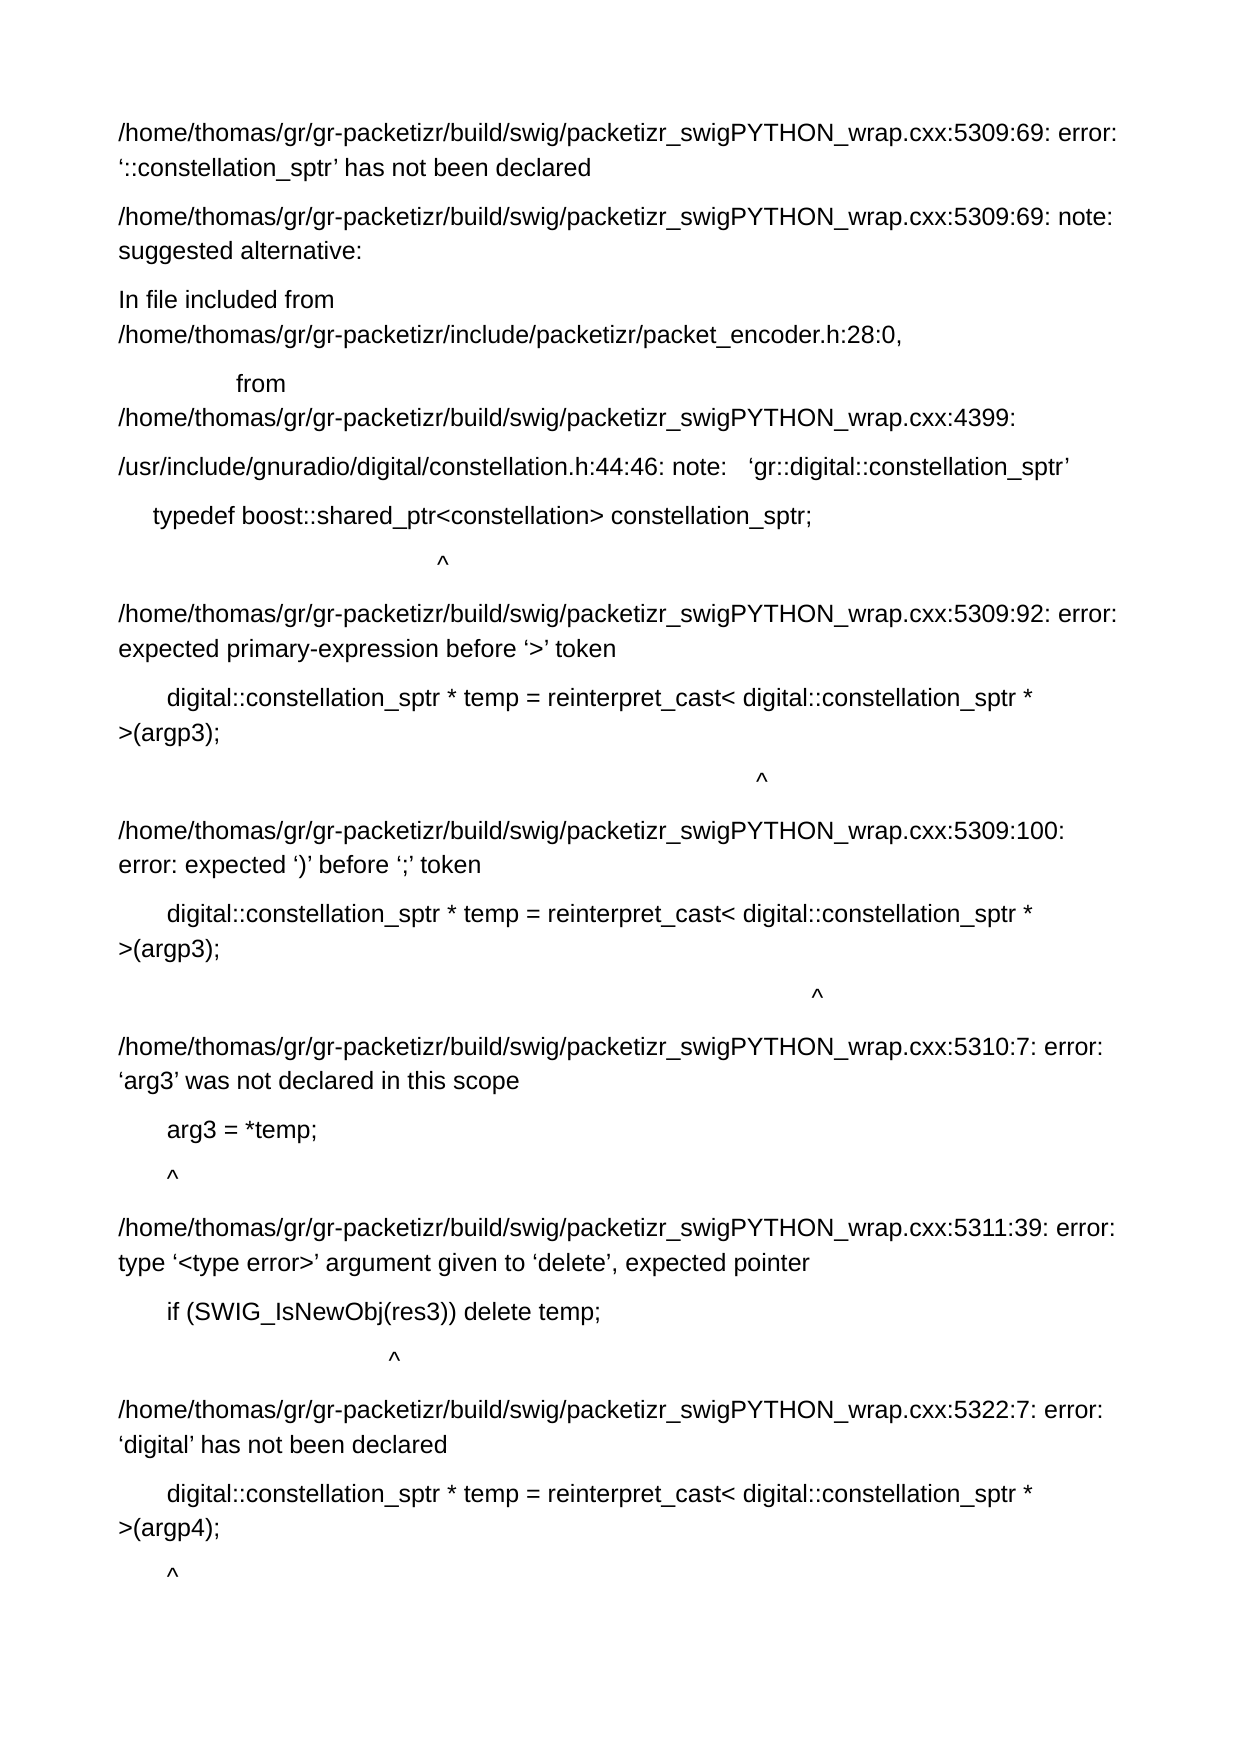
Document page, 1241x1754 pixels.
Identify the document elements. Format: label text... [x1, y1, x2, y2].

text digital::constellation_sptr * temp = reinterpret_cast< digital::constellation_sptr * >(argp4); [118, 1479, 1122, 1542]
text ^ [118, 1346, 1122, 1375]
text /home/thomas/gr/gr-packetizr/build/swig/packetizr_swigPYTHON_wrap.cxx:5322:7: error: ‘digital’ has not been declared [118, 1395, 1122, 1458]
text digital::constellation_sptr * temp = reinterpret_cast< digital::constellation_sptr * >(argp3); [118, 899, 1122, 962]
text /home/thomas/gr/gr-packetizr/build/swig/packetizr_swigPYTHON_wrap.cxx:5309:69: error: ‘::constellation_sptr’ has not been declared [118, 118, 1122, 181]
text digital::constellation_sptr * temp = reinterpret_cast< digital::constellation_sptr * >(argp3); [118, 683, 1122, 746]
text /home/thomas/gr/gr-packetizr/build/swig/packetizr_swigPYTHON_wrap.cxx:5309:92: error: expected primary-expression before ‘>’ token [118, 599, 1122, 663]
text if (SWIG_IsNewObj(res3)) delete temp; [118, 1297, 1122, 1326]
text /home/thomas/gr/gr-packetizr/build/swig/packetizr_swigPYTHON_wrap.cxx:5309:69: note: suggested alternative: [118, 202, 1122, 265]
text /home/thomas/gr/gr-packetizr/build/swig/packetizr_swigPYTHON_wrap.cxx:5311:39: error: type ‘<type error>’ argument given to ‘delete’, expected pointer [118, 1213, 1122, 1277]
text ^ [118, 550, 1122, 579]
text ^ [118, 767, 1122, 795]
text /usr/include/gnuradio/digital/constellation.h:44:46: note: ‘gr::digital::constellation_sptr’ [118, 452, 1122, 481]
text typedef boost::shared_ptr<constellation> constellation_sptr; [118, 501, 1122, 530]
text ^ [118, 983, 1122, 1011]
text ^ [118, 1562, 1122, 1591]
text from /home/thomas/gr/gr-packetizr/build/swig/packetizr_swigPYTHON_wrap.cxx:4399: [118, 369, 1122, 432]
text arg3 = *temp; [118, 1115, 1122, 1144]
text /home/thomas/gr/gr-packetizr/build/swig/packetizr_swigPYTHON_wrap.cxx:5310:7: error: ‘arg3’ was not declared in this scope [118, 1032, 1122, 1095]
text /home/thomas/gr/gr-packetizr/build/swig/packetizr_swigPYTHON_wrap.cxx:5309:100: error: expected ‘)’ before ‘;’ token [118, 816, 1122, 879]
text In file included from /home/thomas/gr/gr-packetizr/include/packetizr/packet_encoder.h:28:0, [118, 285, 1122, 348]
text ^ [118, 1164, 1122, 1193]
